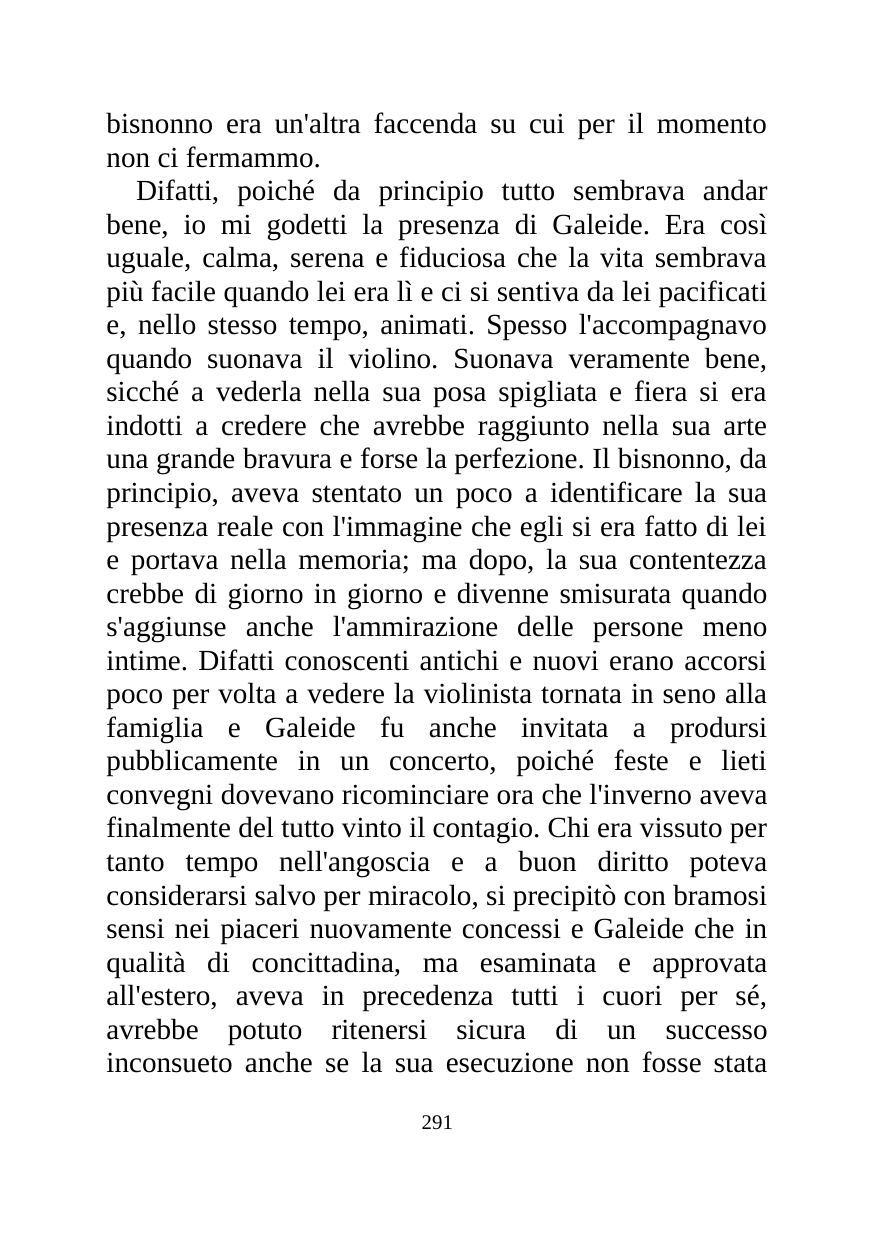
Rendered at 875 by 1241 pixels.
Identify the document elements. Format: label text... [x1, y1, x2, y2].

text bisnonno era un'altra faccenda su cui per il momento non ci fermammo. [106, 106, 768, 173]
text Difatti, poiché da principio tutto sembrava andar bene, io mi godetti la presenza di Galeide. Era così uguale, calma, serena e fiduciosa che la vita sembrava più facile quando lei era lì e ci si sentiva da lei pacificati e, nello stesso tempo, animati. Spesso l'accompagnavo quando suonava il violino. Suonava veramente bene, sicché a vederla nella sua posa spigliata e fiera si era indotti a credere che avrebbe raggiunto nella sua arte una grande bravura e forse la perfezione. Il bisnonno, da principio, aveva stentato un poco a identificare la sua presenza reale con l'immagine che egli si era fatto di lei e portava nella memoria; ma dopo, la sua contentezza crebbe di giorno in giorno e divenne smisurata quando s'aggiunse anche l'ammirazione delle persone meno intime. Difatti conoscenti antichi e nuovi erano accorsi poco per volta a vedere la violinista tornata in seno alla famiglia e Galeide fu anche invitata a prodursi pubblicamente in un concerto, poiché feste e lieti convegni dovevano ricominciare ora che l'inverno aveva finalmente del tutto vinto il contagio. Chi era vissuto per tanto tempo nell'angoscia e a buon diritto poteva considerarsi salvo per miracolo, si precipitò con bramosi sensi nei piaceri nuovamente concessi e Galeide che in qualità di concittadina, ma esaminata e approvata all'estero, aveva in precedenza tutti i cuori per sé, avrebbe potuto ritenersi sicura di un successo inconsueto anche se la sua esecuzione non fosse stata [106, 173, 768, 1079]
